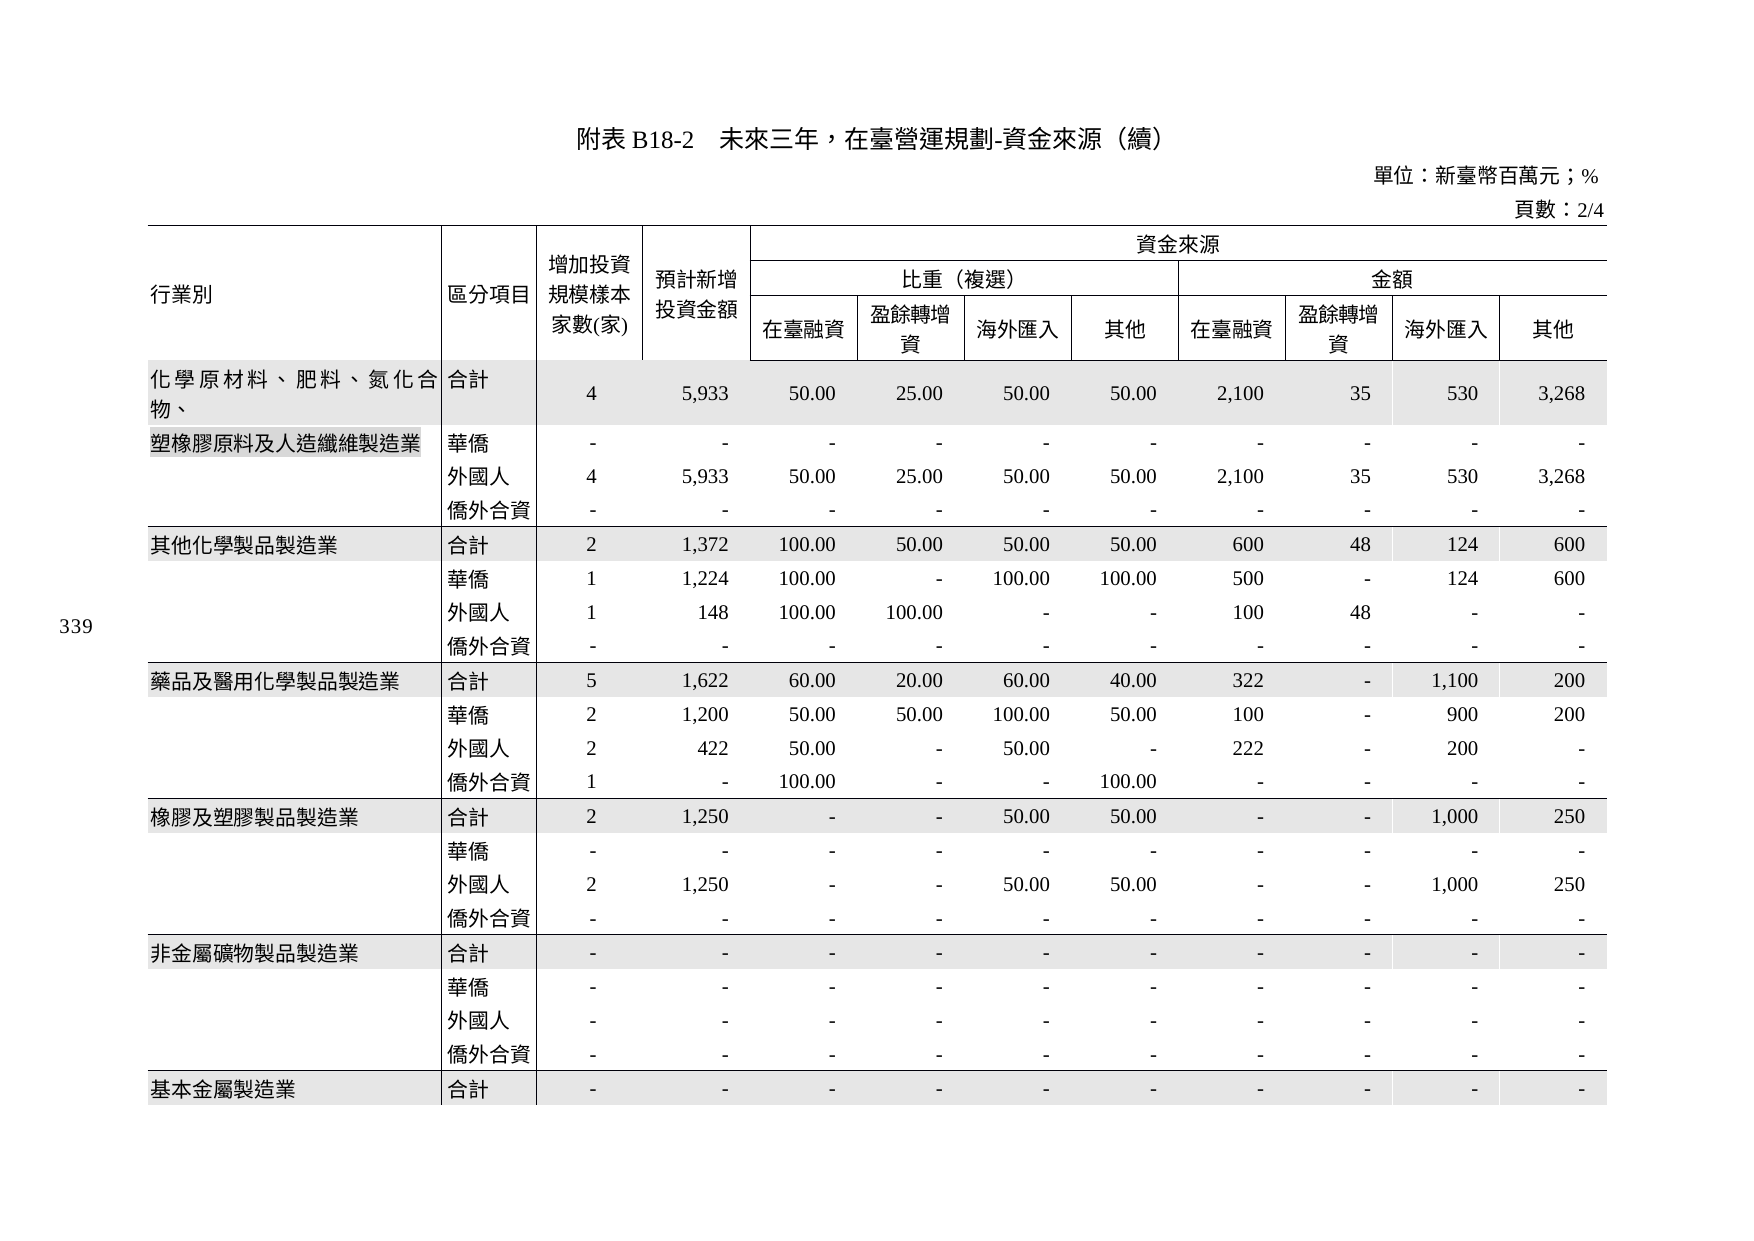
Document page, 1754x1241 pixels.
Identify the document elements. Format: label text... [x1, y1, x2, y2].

table_cell 單位：新臺幣百萬元；% [148, 158, 1607, 192]
table_cell 僑外合資 [442, 765, 536, 798]
table_cell 124 [1393, 527, 1499, 561]
table_cell 50.00 [1071, 867, 1178, 901]
table_cell 50.00 [1071, 527, 1178, 561]
table_cell - [643, 1071, 750, 1105]
table_cell - [750, 629, 857, 662]
table_cell 外國人 [442, 731, 536, 764]
table_cell - [643, 629, 750, 662]
table_cell 1,100 [1393, 663, 1499, 697]
table_cell - [750, 1037, 857, 1070]
table_cell 50.00 [750, 697, 857, 731]
table_cell 1 [537, 765, 643, 798]
table_cell - [1500, 629, 1607, 662]
table_cell - [857, 901, 964, 934]
table_cell 1,000 [1393, 799, 1499, 833]
table_cell - [1178, 867, 1285, 901]
table_cell 華僑 [442, 833, 536, 867]
table_cell - [643, 935, 750, 969]
table_cell 422 [643, 731, 750, 764]
table_cell - [1285, 799, 1392, 833]
table_cell 60.00 [750, 663, 857, 697]
table_cell 僑外合資 [442, 629, 536, 662]
table_cell - [1071, 595, 1178, 628]
table_cell 50.00 [857, 697, 964, 731]
table_cell - [1071, 1003, 1178, 1037]
table_cell 100.00 [1071, 765, 1178, 798]
table_cell [148, 697, 441, 731]
table_cell 40.00 [1071, 663, 1178, 697]
table_cell - [857, 1071, 964, 1105]
table_cell [148, 901, 441, 934]
table_cell - [964, 595, 1071, 628]
table_cell [148, 833, 441, 867]
table_cell - [1178, 799, 1285, 833]
table_cell - [857, 629, 964, 662]
table_cell - [750, 1003, 857, 1037]
table_cell - [857, 561, 964, 595]
table_cell - [1393, 833, 1499, 867]
table_cell [148, 595, 441, 628]
table_header 附表B18-2 未來三年，在臺營運規劃-資金來源（續） [148, 118, 1607, 158]
table_cell - [1393, 901, 1499, 934]
table_cell - [537, 1071, 643, 1105]
table_cell 比重（複選） [751, 261, 1178, 295]
table_cell - [857, 1037, 964, 1070]
table_cell 華僑 [442, 969, 536, 1003]
table_cell 20.00 [857, 663, 964, 697]
table_cell - [1285, 731, 1392, 764]
table_cell - [1393, 1003, 1499, 1037]
table_cell 資金來源 [751, 226, 1607, 260]
table_cell [148, 459, 441, 492]
table_cell - [1285, 935, 1392, 969]
table_cell - [1178, 1003, 1285, 1037]
table_cell 5 [537, 663, 643, 697]
table_cell - [1393, 425, 1499, 459]
table_cell - [537, 969, 643, 1003]
table_cell 2 [537, 697, 643, 731]
table_cell - [1178, 629, 1285, 662]
table_cell - [964, 1071, 1071, 1105]
table_cell - [750, 833, 857, 867]
table_cell 148 [643, 595, 750, 628]
table_cell 100.00 [750, 561, 857, 595]
table_cell - [964, 493, 1071, 526]
table_cell 1,622 [643, 663, 750, 697]
table_cell 100.00 [1071, 561, 1178, 595]
table_cell - [1178, 765, 1285, 798]
table_cell - [537, 1003, 643, 1037]
table_cell - [1500, 765, 1607, 798]
table_cell 藥品及醫用化學製品製造業 [148, 663, 441, 697]
table_cell 2,100 [1178, 459, 1285, 492]
table_cell 250 [1500, 867, 1607, 901]
table_cell 25.00 [857, 361, 964, 425]
table_cell - [1500, 1037, 1607, 1070]
table_cell 100.00 [750, 595, 857, 628]
table_cell 3,268 [1500, 459, 1607, 492]
table_cell - [1178, 425, 1285, 459]
table_cell 其他化學製品製造業 [148, 527, 441, 561]
table_cell 100.00 [750, 765, 857, 798]
table_cell - [1071, 901, 1178, 934]
table_cell 其他 [1072, 296, 1178, 360]
table_cell - [643, 1037, 750, 1070]
table_cell 外國人 [442, 595, 536, 628]
table_cell 100.00 [964, 561, 1071, 595]
table_cell - [1500, 425, 1607, 459]
table_cell 600 [1500, 561, 1607, 595]
table_cell 60.00 [964, 663, 1071, 697]
table_cell 5,933 [643, 459, 750, 492]
table_cell - [750, 969, 857, 1003]
table_cell - [1285, 1003, 1392, 1037]
table_cell 合計 [442, 663, 536, 697]
table_cell 2 [537, 799, 643, 833]
table_cell - [857, 935, 964, 969]
table_cell - [1285, 561, 1392, 595]
table_cell - [1500, 833, 1607, 867]
table_cell - [1285, 765, 1392, 798]
table_cell 1 [537, 595, 643, 628]
table_cell - [1071, 731, 1178, 764]
table_cell - [1393, 1037, 1499, 1070]
table_cell - [1071, 935, 1178, 969]
table_cell - [643, 901, 750, 934]
table_cell 預計新增 投資金額 [643, 226, 750, 360]
table_cell - [1500, 969, 1607, 1003]
table_cell 50.00 [1071, 459, 1178, 492]
table_cell - [750, 901, 857, 934]
table_cell 合計 [442, 360, 536, 425]
table_cell - [964, 1037, 1071, 1070]
table_cell 橡膠及塑膠製品製造業 [148, 799, 441, 833]
table_cell - [857, 799, 964, 833]
table_cell 華僑 [442, 425, 536, 459]
table_cell 1,250 [643, 867, 750, 901]
table_cell 4 [537, 360, 643, 425]
table_cell 25.00 [857, 459, 964, 492]
table_cell 在臺融資 [1179, 296, 1285, 360]
table_cell - [1285, 425, 1392, 459]
table_cell [148, 867, 441, 901]
table_cell 50.00 [964, 459, 1071, 492]
table_cell 增加投資規模樣本家數(家) [537, 226, 642, 360]
table_cell 530 [1393, 361, 1499, 425]
table_cell 金額 [1179, 261, 1607, 295]
table_cell - [1285, 493, 1392, 526]
table_cell - [857, 493, 964, 526]
table_cell - [1071, 425, 1178, 459]
table_cell 1,372 [643, 527, 750, 561]
table_cell - [537, 901, 643, 934]
table_cell 200 [1393, 731, 1499, 764]
table_cell 100.00 [857, 595, 964, 628]
table_cell - [1178, 969, 1285, 1003]
table_cell - [1285, 1071, 1392, 1105]
table_cell 124 [1393, 561, 1499, 595]
table_cell 50.00 [1071, 697, 1178, 731]
table_cell - [857, 867, 964, 901]
table_cell - [1500, 595, 1607, 628]
table_cell - [537, 833, 643, 867]
table_cell - [1393, 935, 1499, 969]
table_cell 塑橡膠原料及人造纖維製造業 [148, 425, 441, 459]
table_cell 僑外合資 [442, 493, 536, 526]
table_cell 530 [1393, 459, 1499, 492]
table_cell - [1393, 629, 1499, 662]
table_cell 5,933 [643, 360, 750, 425]
table_cell 250 [1500, 799, 1607, 833]
table_cell 外國人 [442, 867, 536, 901]
table_cell - [1071, 833, 1178, 867]
table_cell - [1285, 629, 1392, 662]
table_cell - [857, 731, 964, 764]
table_cell [148, 1003, 441, 1037]
table_cell 頁數：2/4 [148, 192, 1607, 225]
table_cell 100.00 [964, 697, 1071, 731]
table_cell 合計 [442, 527, 536, 561]
table_cell - [1500, 1003, 1607, 1037]
table_cell - [537, 629, 643, 662]
table_cell - [964, 765, 1071, 798]
table_cell 1 [537, 561, 643, 595]
table_cell - [537, 935, 643, 969]
table_cell 50.00 [750, 731, 857, 764]
table_cell 僑外合資 [442, 1037, 536, 1070]
table_cell - [750, 1071, 857, 1105]
table_cell - [750, 867, 857, 901]
table_cell - [1285, 1037, 1392, 1070]
table_cell - [1071, 493, 1178, 526]
table_cell 1,200 [643, 697, 750, 731]
table_cell 50.00 [964, 527, 1071, 561]
table_cell 4 [537, 459, 643, 492]
table_cell 2 [537, 527, 643, 561]
table_cell - [537, 493, 643, 526]
table_cell - [1071, 969, 1178, 1003]
table_cell 盈餘轉增資 [1286, 296, 1392, 360]
table_cell - [750, 799, 857, 833]
table_cell 區分項目 [442, 226, 536, 360]
table_cell 化學原材料、肥料、氮化合物、 [148, 360, 441, 425]
table_cell 35 [1285, 459, 1392, 492]
table_cell - [1500, 493, 1607, 526]
table_cell 500 [1178, 561, 1285, 595]
table_cell 合計 [442, 799, 536, 833]
table_cell - [750, 935, 857, 969]
table_cell - [964, 969, 1071, 1003]
table_cell [148, 969, 441, 1003]
table_cell - [1500, 1071, 1607, 1105]
table_cell [148, 1037, 441, 1070]
table_cell - [750, 425, 857, 459]
table_cell [148, 493, 441, 526]
table_cell 200 [1500, 697, 1607, 731]
table_cell - [857, 1003, 964, 1037]
table_cell 1,250 [643, 799, 750, 833]
table_cell - [1178, 493, 1285, 526]
table_cell - [1393, 1071, 1499, 1105]
table_cell - [964, 1003, 1071, 1037]
table_cell - [537, 1037, 643, 1070]
table_cell 合計 [442, 935, 536, 969]
table_cell - [643, 765, 750, 798]
table_cell - [643, 425, 750, 459]
table_cell 華僑 [442, 561, 536, 595]
table_cell 200 [1500, 663, 1607, 697]
table_cell - [1500, 935, 1607, 969]
table_cell 222 [1178, 731, 1285, 764]
table_cell 行業別 [148, 226, 441, 360]
table_cell - [1178, 935, 1285, 969]
table_cell 2,100 [1178, 361, 1285, 425]
table_cell 1,000 [1393, 867, 1499, 901]
table_cell 48 [1285, 527, 1392, 561]
table_cell [148, 731, 441, 764]
table_cell 基本金屬製造業 [148, 1071, 441, 1105]
table_cell 非金屬礦物製品製造業 [148, 935, 441, 969]
table_cell 100 [1178, 595, 1285, 628]
table_cell [148, 629, 441, 662]
table_cell 僑外合資 [442, 901, 536, 934]
table_cell 322 [1178, 663, 1285, 697]
table_cell - [964, 901, 1071, 934]
table_cell 50.00 [964, 361, 1071, 425]
table_cell 50.00 [964, 867, 1071, 901]
table_cell - [1500, 731, 1607, 764]
table_cell - [1178, 901, 1285, 934]
table_cell - [857, 969, 964, 1003]
table_cell - [1178, 1037, 1285, 1070]
table_cell - [643, 969, 750, 1003]
table_cell - [643, 833, 750, 867]
table_cell 外國人 [442, 459, 536, 492]
table_cell 外國人 [442, 1003, 536, 1037]
table_cell - [964, 425, 1071, 459]
table_cell - [1393, 765, 1499, 798]
table_cell - [1285, 833, 1392, 867]
table_cell 50.00 [964, 731, 1071, 764]
table_cell 海外匯入 [965, 296, 1071, 360]
table_cell 合計 [442, 1071, 536, 1105]
table_cell 600 [1500, 527, 1607, 561]
table_cell 海外匯入 [1393, 296, 1499, 360]
table_cell - [643, 493, 750, 526]
table_cell 50.00 [750, 459, 857, 492]
table_cell 盈餘轉增資 [858, 296, 964, 360]
table_cell - [1285, 969, 1392, 1003]
table_cell 50.00 [857, 527, 964, 561]
table_cell 50.00 [1071, 361, 1178, 425]
table_cell - [857, 833, 964, 867]
table_cell - [1071, 1037, 1178, 1070]
table_cell - [1071, 629, 1178, 662]
table_cell - [1285, 697, 1392, 731]
table_cell 900 [1393, 697, 1499, 731]
table_cell - [964, 629, 1071, 662]
table_cell 1,224 [643, 561, 750, 595]
table_cell [148, 561, 441, 595]
table_cell 35 [1285, 361, 1392, 425]
table_cell 2 [537, 867, 643, 901]
table_cell - [1285, 901, 1392, 934]
table_cell 2 [537, 731, 643, 764]
table_cell - [1178, 833, 1285, 867]
table_cell - [1393, 595, 1499, 628]
table_cell 48 [1285, 595, 1392, 628]
table_cell - [964, 833, 1071, 867]
table_cell - [537, 425, 643, 459]
table_cell - [964, 935, 1071, 969]
table_cell 華僑 [442, 697, 536, 731]
table_cell 100.00 [750, 527, 857, 561]
table_cell 在臺融資 [751, 296, 857, 360]
table_cell 50.00 [750, 361, 857, 425]
table_cell 600 [1178, 527, 1285, 561]
table_cell - [857, 425, 964, 459]
table_cell - [1178, 1071, 1285, 1105]
table_cell - [1393, 493, 1499, 526]
table_cell - [1071, 1071, 1178, 1105]
table_cell - [750, 493, 857, 526]
table_cell 100 [1178, 697, 1285, 731]
table_cell - [1285, 867, 1392, 901]
table_cell - [1393, 969, 1499, 1003]
table_cell - [643, 1003, 750, 1037]
table_cell 50.00 [1071, 799, 1178, 833]
table_cell 3,268 [1500, 361, 1607, 425]
table_cell - [857, 765, 964, 798]
table_cell 50.00 [964, 799, 1071, 833]
table_cell [148, 765, 441, 798]
table_cell - [1285, 663, 1392, 697]
table_cell - [1500, 901, 1607, 934]
table_cell 其他 [1500, 296, 1607, 360]
